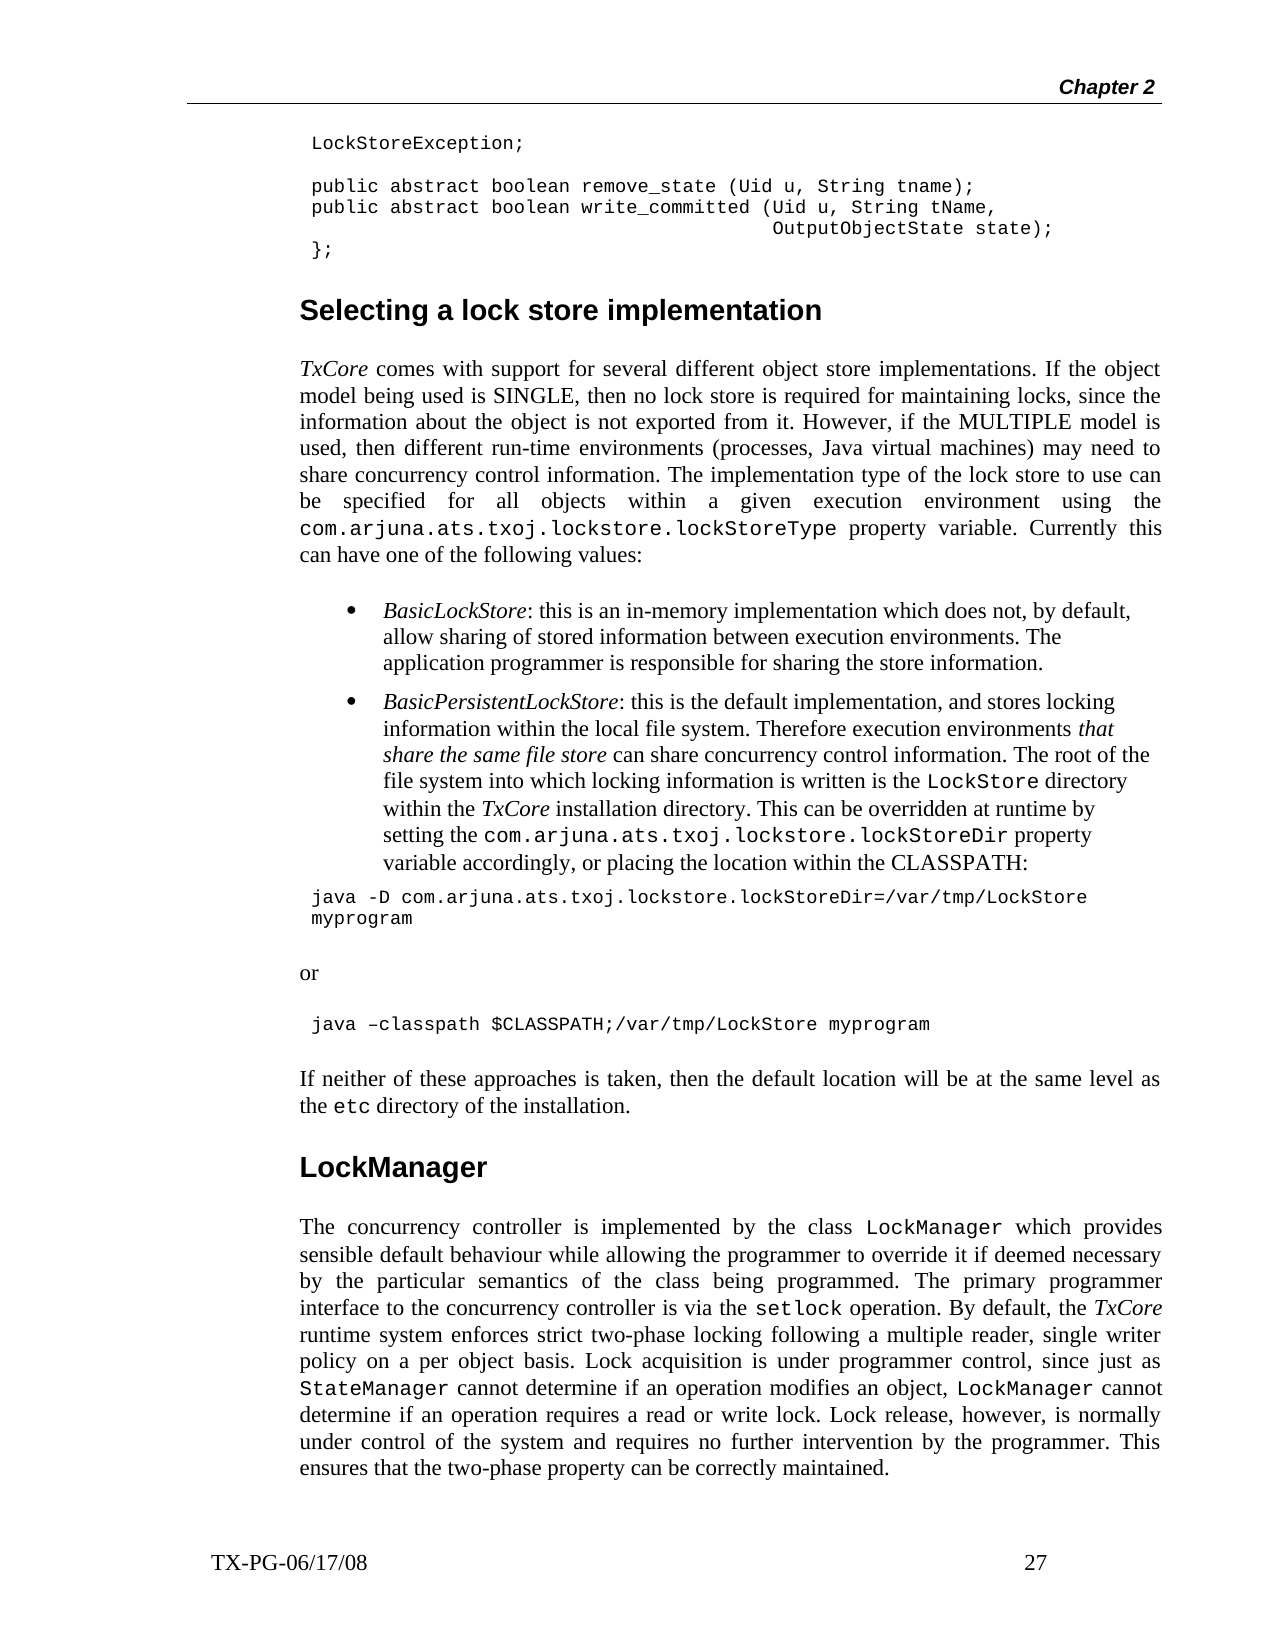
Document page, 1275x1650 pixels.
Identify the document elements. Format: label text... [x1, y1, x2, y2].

text The concurrency controller is implemented by the class LockManager which provides sensible default behaviour while allowing the programmer to override it if deemed necessary by the particular semantics of the class being programmed. The primary programmer interface to the concurrency controller is via the setlock operation. By default, the TxCore runtime system enforces strict two-phase locking following a multiple reader, single writer policy on a per object basis. Lock acquisition is under programmer control, since just as StateManager cannot determine if an operation modifies an object, LockManager cannot determine if an operation requires a read or write lock. Lock release, however, is normally under control of the system and requires no further intervention by the programmer. This ensures that the two-phase property can be correctly maintained. [299, 1213, 1162, 1481]
text LockStoreException; public abstract boolean remove_state (Uid u, String tname); public abstract boolean write_committed (Uid u, String tName, OutputObjectState state); }; [311, 134, 1162, 261]
list BasicPersistentLockStore: this is the default implementation, and stores locking information within the local file system. Therefore execution environments that share the same file store can share concurrency control information. The root of the file system into which locking information is written is the LockStore directory within the TxCore installation directory. This can be overridden at runtime by setting the com.arjuna.ats.txoj.lockstore.lockStoreDir property variable accordingly, or placing the location within the CLASSPATH: [347, 688, 1162, 875]
text TxCore comes with support for several different object store implementations. If the object model being used is SINGLE, then no lock store is required for maintaining locks, since the information about the object is not exported from it. However, if the MULTIPLE model is used, then different run-time environments (processes, Java virtual machines) may need to share concurrency control information. The implementation type of the lock store to use can be specified for all objects within a given execution environment using the com.arjuna.ats.txoj.lockstore.lockStoreType property variable. Currently this can have one of the following values: [299, 355, 1162, 567]
subtitle LockManager [299, 1151, 1162, 1184]
list BasicLockStore: this is an in-memory implementation which does not, by default, allow sharing of stored information between execution environments. The application programmer is responsible for sharing the store information. [347, 597, 1162, 676]
subtitle Selecting a lock store implementation [299, 293, 1162, 326]
text or [299, 959, 1162, 986]
text java –classpath $CLASSPATH;/var/tmp/LockStore myprogram [311, 1015, 1162, 1036]
text If neither of these approaches is taken, then the default location will be at the same level as the etc directory of the installation. [299, 1065, 1162, 1119]
text java -D com.arjuna.ats.txoj.lockstore.lockStoreDir=/var/tmp/LockStore myprogram [311, 888, 1162, 930]
